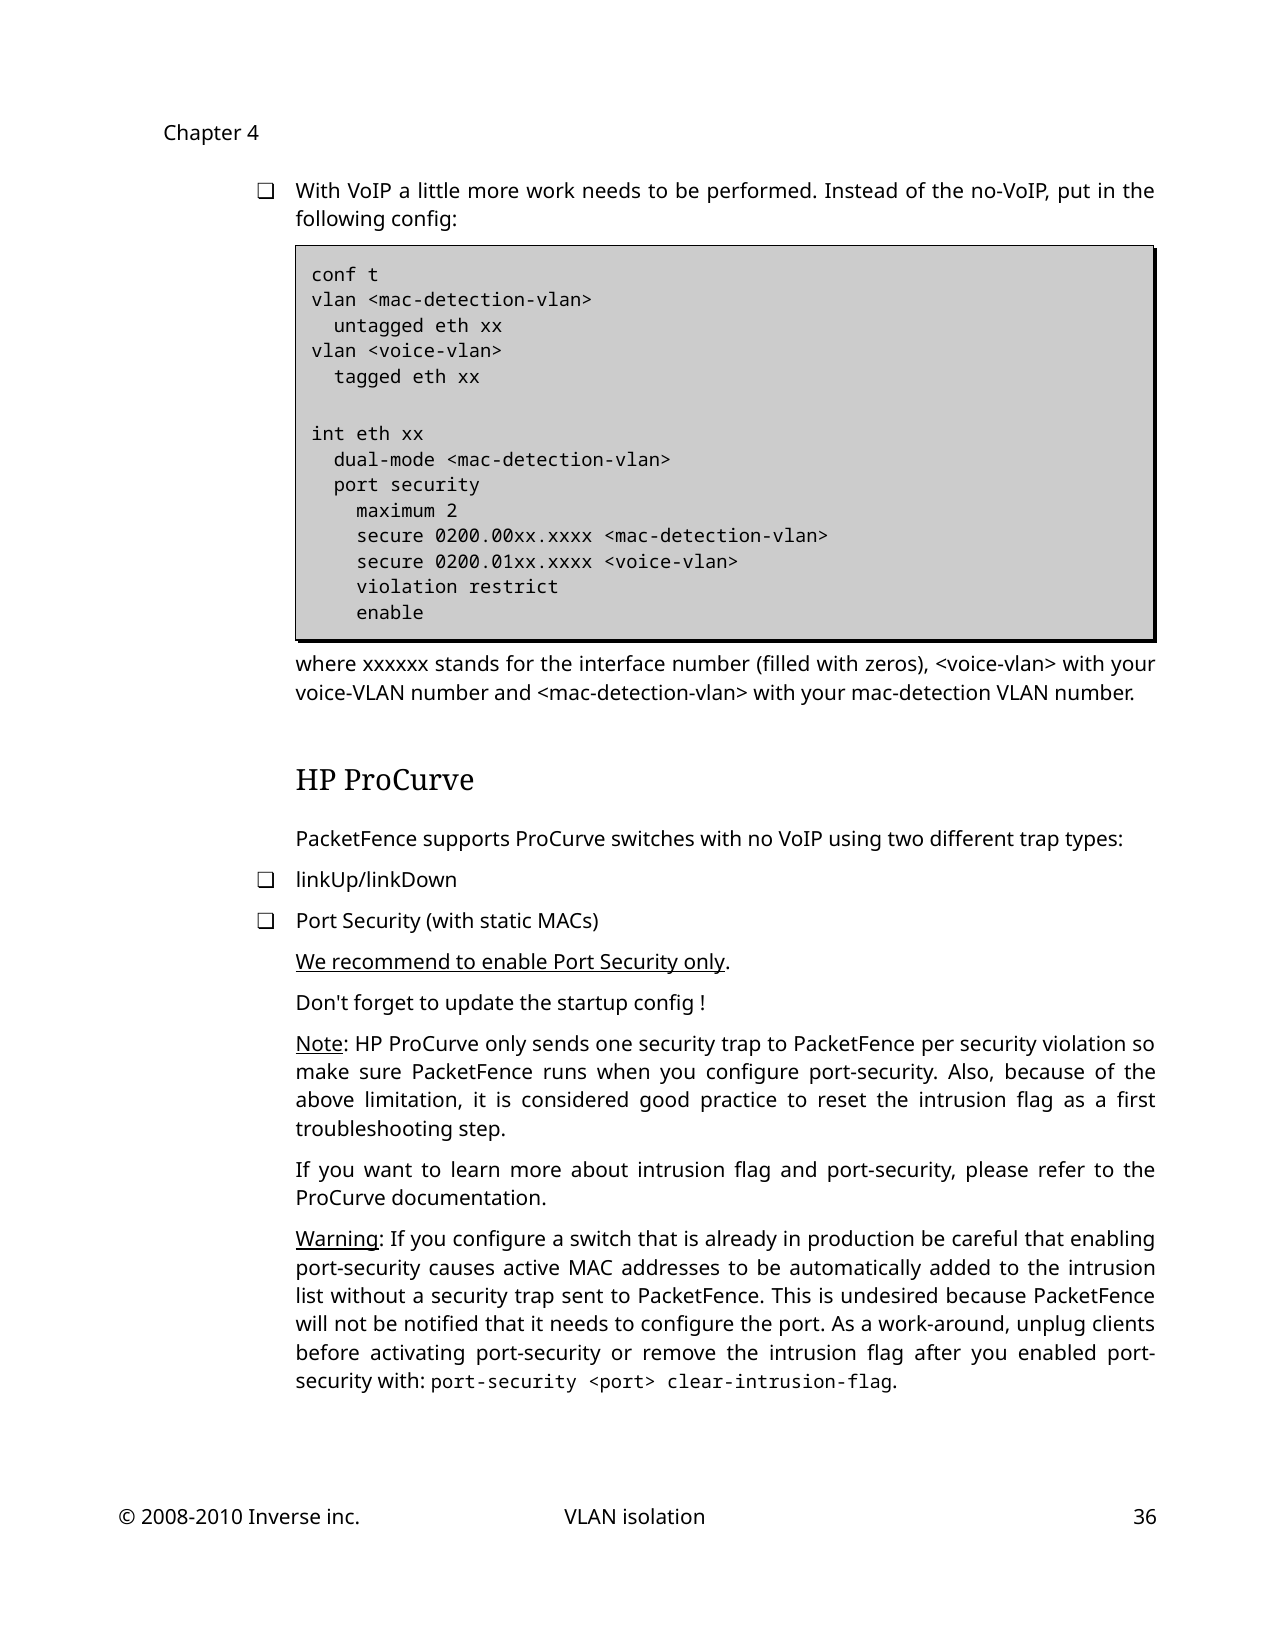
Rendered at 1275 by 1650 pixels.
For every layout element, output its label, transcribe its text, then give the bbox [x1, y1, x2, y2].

text int eth xx dual-mode <mac-detection-vlan> port security maximum 2 secure 0200.00xx.xxxx <mac-detection-vlan> secure 0200.01xx.xxxx <voice-vlan> violation restrict enable [296, 379, 1153, 639]
subtitle HP ProCurve [295, 759, 1157, 799]
text Warning: If you configure a switch that is already in production be careful that enabling port-security causes active MAC addresses to be automatically added to the intrusion list without a security trap sent to PacketFence. This is undesired because PacketFence will not be notified that it needs to configure the port. As a work-around, unplug clients before activating port-security or remove the intrusion flag after you enabled port-security with: port-security <port> clear-intrusion-flag. [295, 1224, 1157, 1395]
text where xxxxxx stands for the interface number (filled with zeros), <voice-vlan> with your voice-VLAN number and <mac-detection-vlan> with your mac-detection VLAN number. [295, 649, 1157, 706]
text If you want to learn more about intrusion flag and port-security, please refer to the ProCurve documentation. [295, 1155, 1157, 1212]
list ❏ With VoIP a little more work needs to be performed. Instead of the no-VoIP, put in the following config: [256, 176, 1157, 233]
text Note: HP ProCurve only sends one security trap to PacketFence per security violation so make sure PacketFence runs when you configure port-security. Also, because of the above limitation, it is considered good practice to reset the intrusion flag as a first troubleshooting step. [295, 1029, 1157, 1142]
list ❏ linkUp/linkDown [256, 865, 1157, 893]
text Don't forget to update the startup config ! [295, 988, 1157, 1016]
list ❏ Port Security (with static MACs) [256, 906, 1157, 934]
text conf t vlan <mac-detection-vlan> untagged eth xx vlan <voice-vlan> tagged eth xx [296, 246, 1153, 379]
text We recommend to enable Port Security only. [295, 947, 1157, 975]
text PacketFence supports ProCurve switches with no VoIP using two different trap types: [295, 824, 1157, 852]
